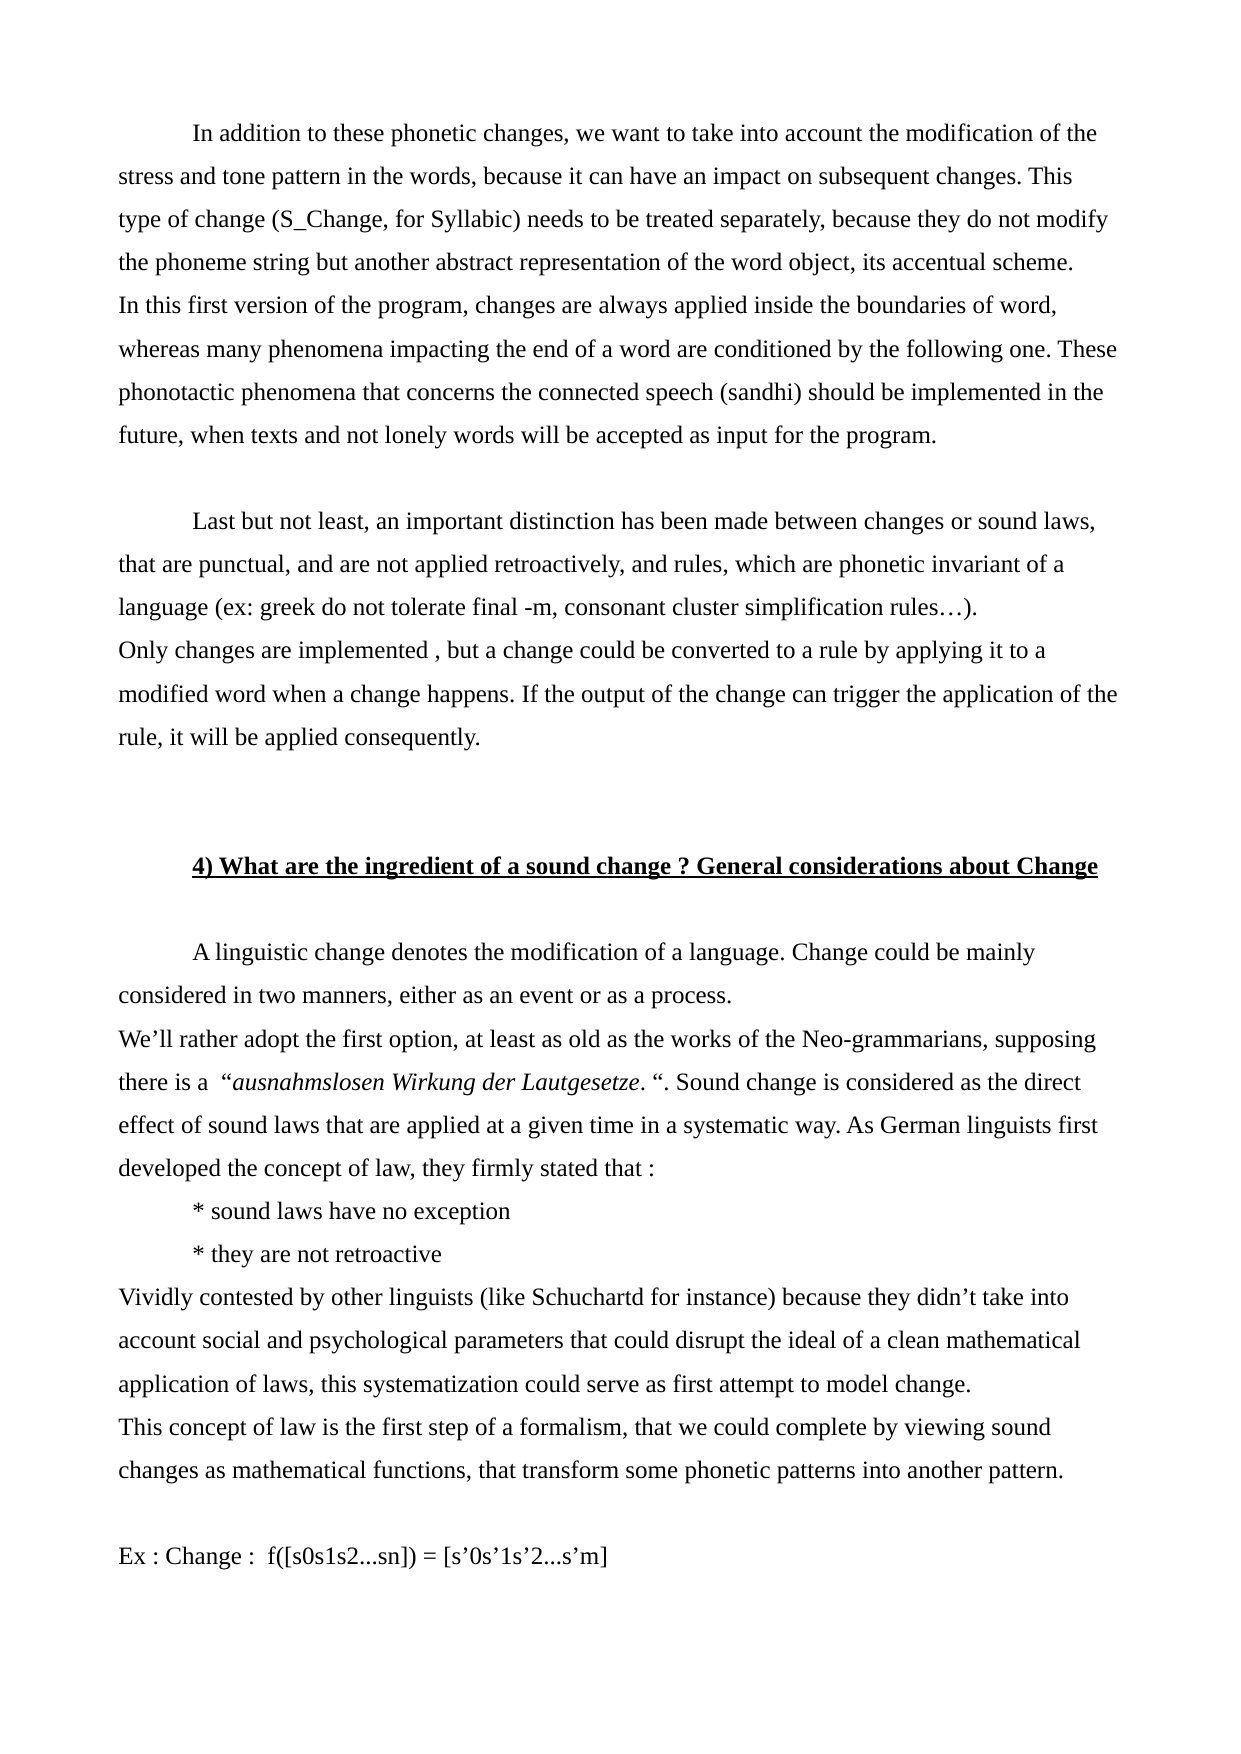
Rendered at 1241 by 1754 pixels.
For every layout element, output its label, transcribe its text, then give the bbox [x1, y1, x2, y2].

text In this first version of the program, changes are always applied inside the boundaries of word, whereas many phenomena impacting the end of a word are conditioned by the following one. These phonotactic phenomena that concerns the connected speech (sandhi) should be implemented in the future, when texts and not lonely words will be accepted as input for the program. [118, 291, 1122, 449]
text This concept of law is the first step of a formalism, that we could complete by viewing sound changes as mathematical functions, that transform some phonetic patterns into another pattern. [118, 1412, 1122, 1484]
text * sound laws have no exception [118, 1196, 1122, 1225]
text Last but not least, an important distinction has been made between changes or sound laws, that are punctual, and are not applied retroactively, and rules, which are phonetic invariant of a language (ex: greek do not tolerate final -m, consonant cluster simplification rules…). [118, 506, 1122, 621]
text * they are not retroactive [118, 1239, 1122, 1268]
text A linguistic change denotes the modification of a language. Change could be mainly considered in two manners, either as an event or as a process. [118, 937, 1122, 1009]
text Ex : Change : f([s0s1s2...sn]) = [s’0s’1s’2...s’m] [118, 1541, 1122, 1570]
text 4) What are the ingredient of a sound change ? General considerations about Change [118, 851, 1122, 880]
text Only changes are implemented , but a change could be converted to a rule by applying it to a modified word when a change happens. If the output of the change can trigger the application of the rule, it will be applied consequently. [118, 636, 1122, 751]
text Vividly contested by other linguists (like Schuchartd for instance) because they didn’t take into account social and psychological parameters that could disrupt the ideal of a clean mathematical application of laws, this systematization could serve as first attempt to model change. [118, 1282, 1122, 1397]
text In addition to these phonetic changes, we want to take into account the modification of the stress and tone pattern in the words, because it can have an impact on subsequent changes. This type of change (S_Change, for Syllabic) needs to be treated separately, because they do not modify the phoneme string but another abstract representation of the word object, its accentual scheme. [118, 118, 1122, 276]
text We’ll rather adopt the first option, at least as old as the works of the Neo-grammarians, supposing there is a “ausnahmslosen Wirkung der Lautgesetze. “. Sound change is considered as the direct effect of sound laws that are applied at a given time in a systematic way. As German linguists first developed the concept of law, they firmly stated that : [118, 1024, 1122, 1182]
